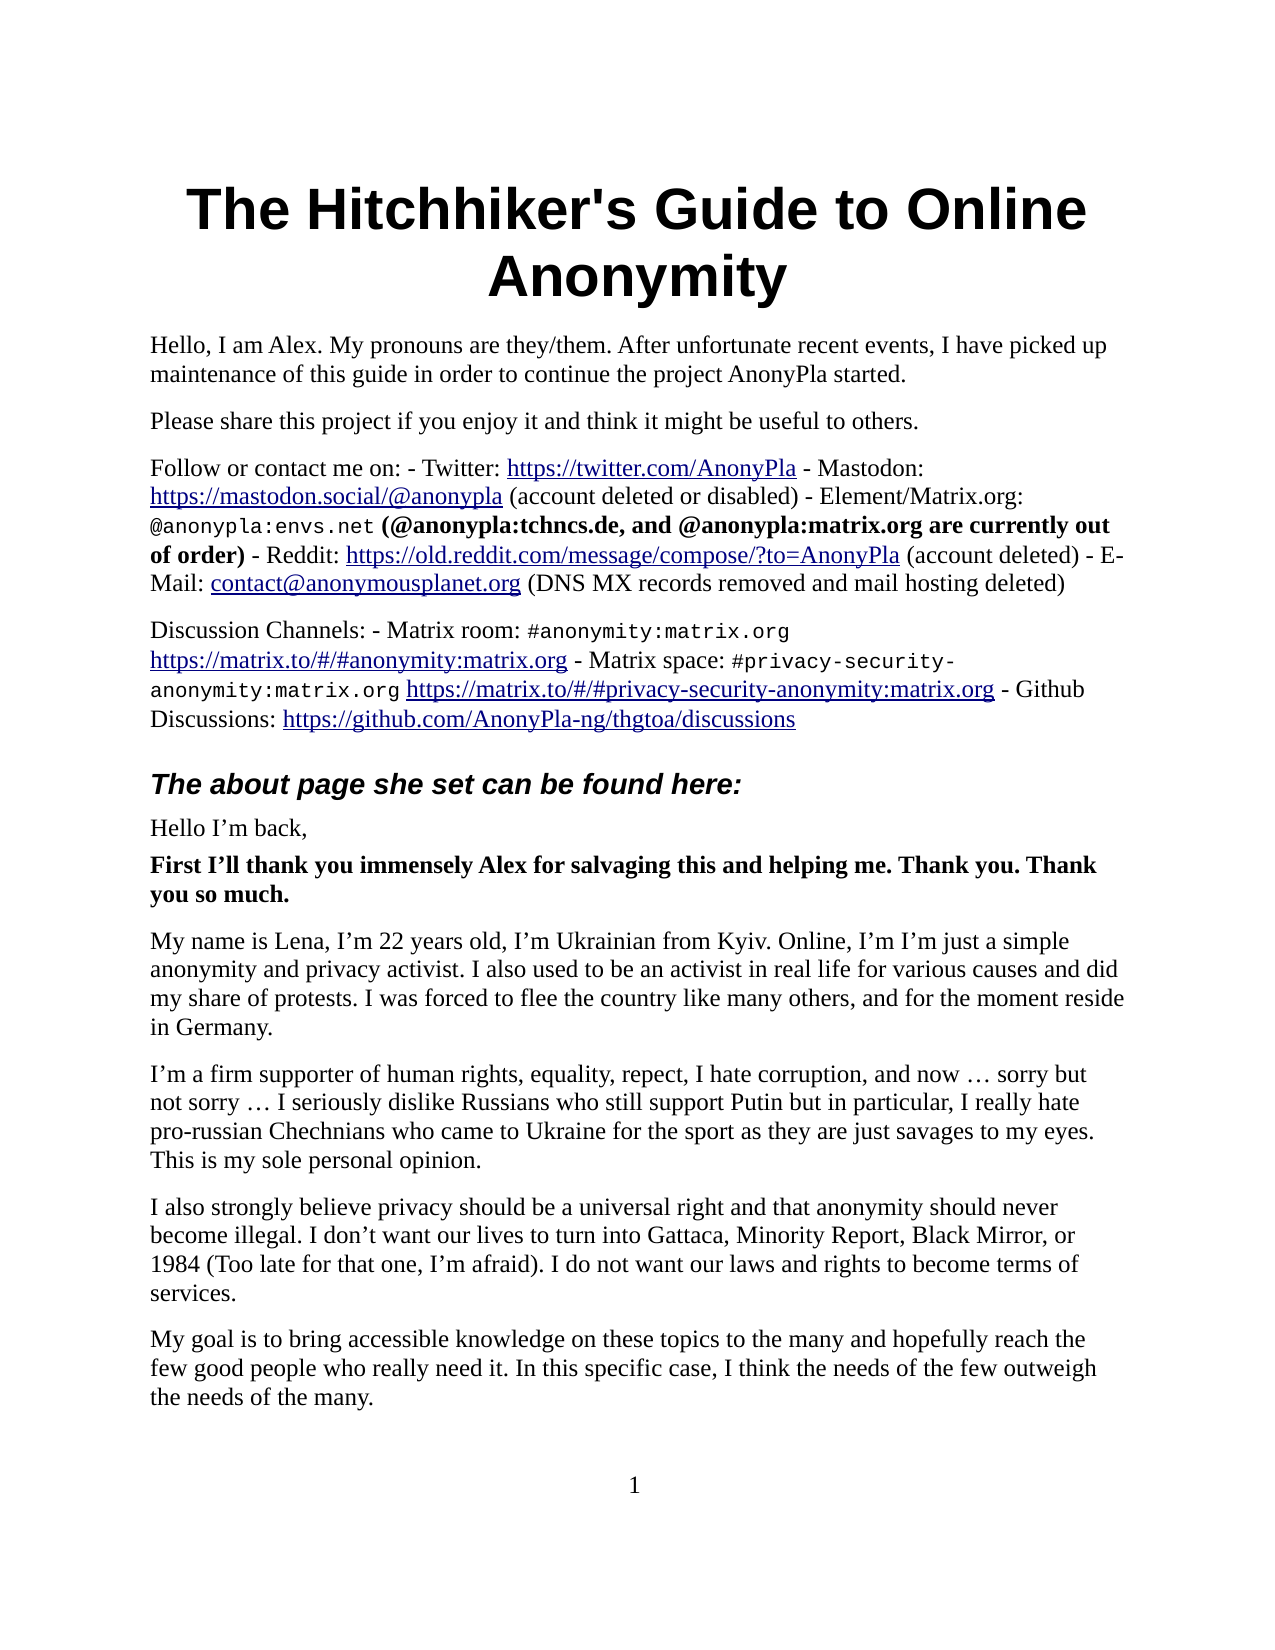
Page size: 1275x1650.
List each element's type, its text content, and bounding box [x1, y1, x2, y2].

text Hello, I am Alex. My pronouns are they/them. After unfortunate recent events, I have picked up maintenance of this guide in order to continue the project AnonyPla started. [150, 331, 1125, 388]
text I also strongly believe privacy should be a universal right and that anonymity should never become illegal. I don’t want our lives to turn into Gattaca, Minority Report, Black Mirror, or 1984 (Too late for that one, I’m afraid). I do not want our laws and rights to become terms of services. [150, 1192, 1125, 1307]
title The Hitchhiker's Guide to Online Anonymity [150, 175, 1125, 309]
text First I’ll thank you immensely Alex for salvaging this and helping me. Thank you. Thank you so much. [150, 850, 1125, 908]
text My goal is to bring accessible knowledge on these topics to the many and hopefully reach the few good people who really need it. In this specific case, I think the needs of the few outweigh the needs of the many. [150, 1324, 1125, 1411]
text Please share this project if you enjoy it and think it might be useful to others. [150, 406, 1125, 435]
text I’m a firm supporter of human rights, equality, repect, I hate corruption, and now … sorry but not sorry … I seriously dislike Russians who still support Putin but in particular, I really hate pro-russian Chechnians who came to Ukraine for the sport as they are just savages to my eyes. This is my sole personal opinion. [150, 1059, 1125, 1174]
text Hello I’m back, [150, 813, 1125, 841]
text Follow or contact me on: - Twitter: https://twitter.com/AnonyPla - Mastodon: https://mastodon.social/@anonypla (account deleted or disabled) - Element/Matrix.org: @anonypla:envs.net (@anonypla:tchncs.de, and @anonypla:matrix.org are currently out of order) - Reddit: https://old.reddit.com/message/compose/?to=AnonyPla (account deleted) - E-Mail: contact@anonymousplanet.org (DNS MX records removed and mail hosting deleted) [150, 453, 1125, 597]
subtitle The about page she set can be found here: [150, 767, 1125, 800]
text Discussion Channels: - Matrix room: #anonymity:matrix.org https://matrix.to/#/#anonymity:matrix.org - Matrix space: #privacy-security-anonymity:matrix.org https://matrix.to/#/#privacy-security-anonymity:matrix.org - Github Discussions: https://github.com/AnonyPla-ng/thgtoa/discussions [150, 615, 1125, 733]
text My name is Lena, I’m 22 years old, I’m Ukrainian from Kyiv. Online, I’m I’m just a simple anonymity and privacy activist. I also used to be an activist in real life for various causes and did my share of protests. I was forced to flee the country like many others, and for the moment reside in Germany. [150, 926, 1125, 1041]
